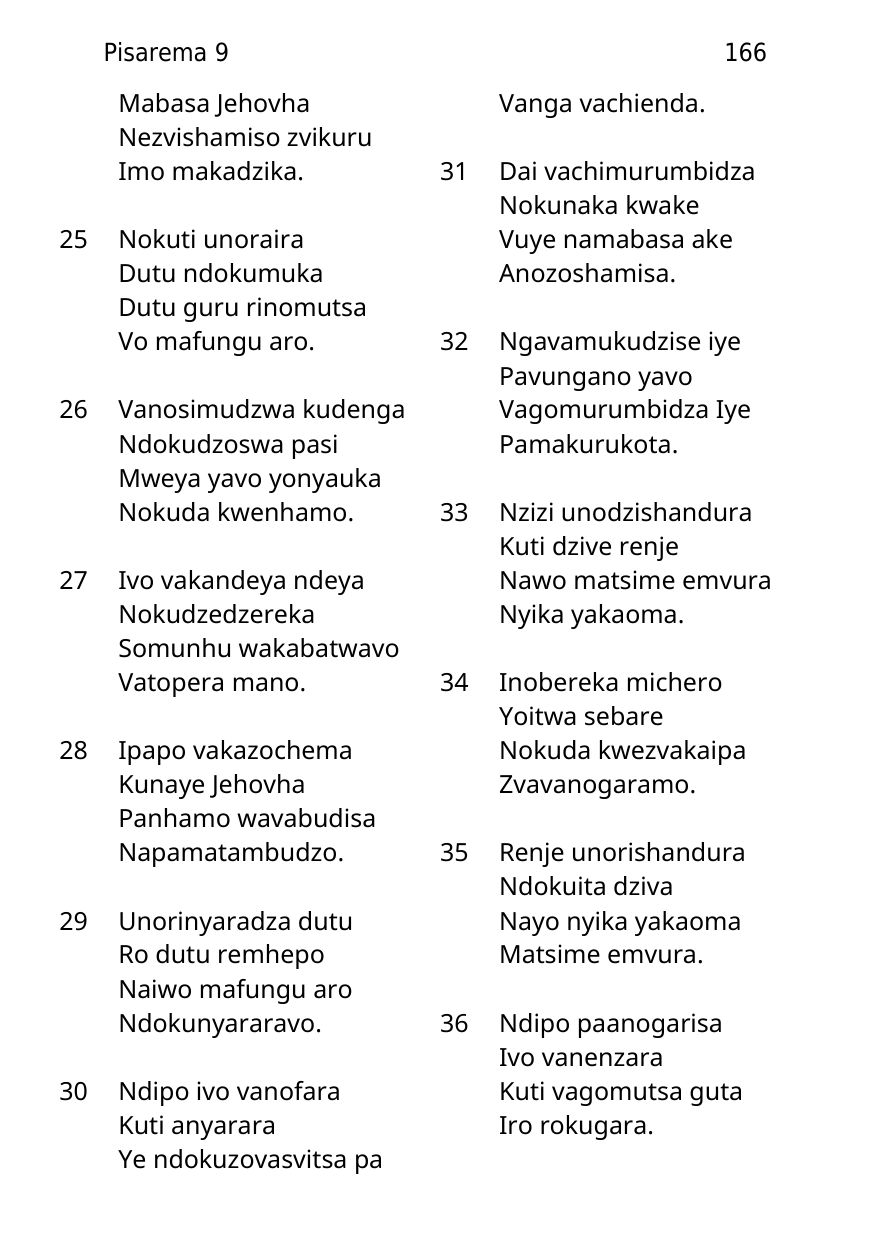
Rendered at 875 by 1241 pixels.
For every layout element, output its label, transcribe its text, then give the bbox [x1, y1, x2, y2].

text Ndokudzoswa pasi [59, 426, 434, 460]
text Nokuda kwezvakaipa [440, 733, 815, 767]
text Mweya yavo yonyauka [59, 460, 434, 494]
text 26 Vanosimudzwa kudenga [59, 392, 434, 426]
text Mabasa Jehovha [59, 86, 434, 120]
text Nyika yakaoma. [440, 597, 815, 631]
text Panhamo wavabudisa [59, 801, 434, 835]
text Ivo vanenzara [440, 1039, 815, 1073]
text Ro dutu remhepo [59, 937, 434, 971]
text Iro rokugara. [440, 1107, 815, 1142]
text 27 Ivo vakandeya ndeya [59, 562, 434, 597]
text Somunhu wakabatwavo [59, 631, 434, 665]
text Vatopera mano. [59, 665, 434, 699]
text 29 Unorinyaradza dutu [59, 903, 434, 937]
text 35 Renje unorishandura [440, 835, 815, 869]
text Pavungano yavo [440, 358, 815, 392]
text Nezvishamiso zvikuru [59, 120, 434, 154]
text Vuye namabasa ake [440, 222, 815, 256]
text Matsime emvura. [440, 937, 815, 971]
text Vanga vachienda. [440, 86, 815, 120]
text 30 Ndipo ivo vanofara [59, 1073, 434, 1107]
text 28 Ipapo vakazochema [59, 733, 434, 767]
text Ye ndokuzovasvitsa pa [59, 1142, 434, 1176]
text Imo makadzika. [59, 154, 434, 188]
text Nokunaka kwake [440, 188, 815, 222]
text Yoitwa sebare [440, 699, 815, 733]
text 33 Nzizi unodzishandura [440, 494, 815, 528]
text Nokudzedzereka [59, 597, 434, 631]
text Kuti anyarara [59, 1107, 434, 1142]
text Nayo nyika yakaoma [440, 903, 815, 937]
text Vo mafungu aro. [59, 324, 434, 358]
text Naiwo mafungu aro [59, 971, 434, 1005]
text 34 Inobereka michero [440, 665, 815, 699]
text Ndokunyararavo. [59, 1005, 434, 1039]
text Kuti vagomutsa guta [440, 1073, 815, 1107]
text Dutu guru rinomutsa [59, 290, 434, 324]
text Kunaye Jehovha [59, 767, 434, 801]
text Kuti dzive renje [440, 528, 815, 562]
text Vagomurumbidza Iye [440, 392, 815, 426]
text 25 Nokuti unoraira [59, 222, 434, 256]
text Nawo matsime emvura [440, 562, 815, 597]
text 32 Ngavamukudzise iye [440, 324, 815, 358]
text Dutu ndokumuka [59, 256, 434, 290]
text Anozoshamisa. [440, 256, 815, 290]
text 36 Ndipo paanogarisa [440, 1005, 815, 1039]
text Ndokuita dziva [440, 869, 815, 903]
text Napamatambudzo. [59, 835, 434, 869]
text Pamakurukota. [440, 426, 815, 460]
text 31 Dai vachimurumbidza [440, 154, 815, 188]
text Nokuda kwenhamo. [59, 494, 434, 528]
text Zvavanogaramo. [440, 767, 815, 801]
